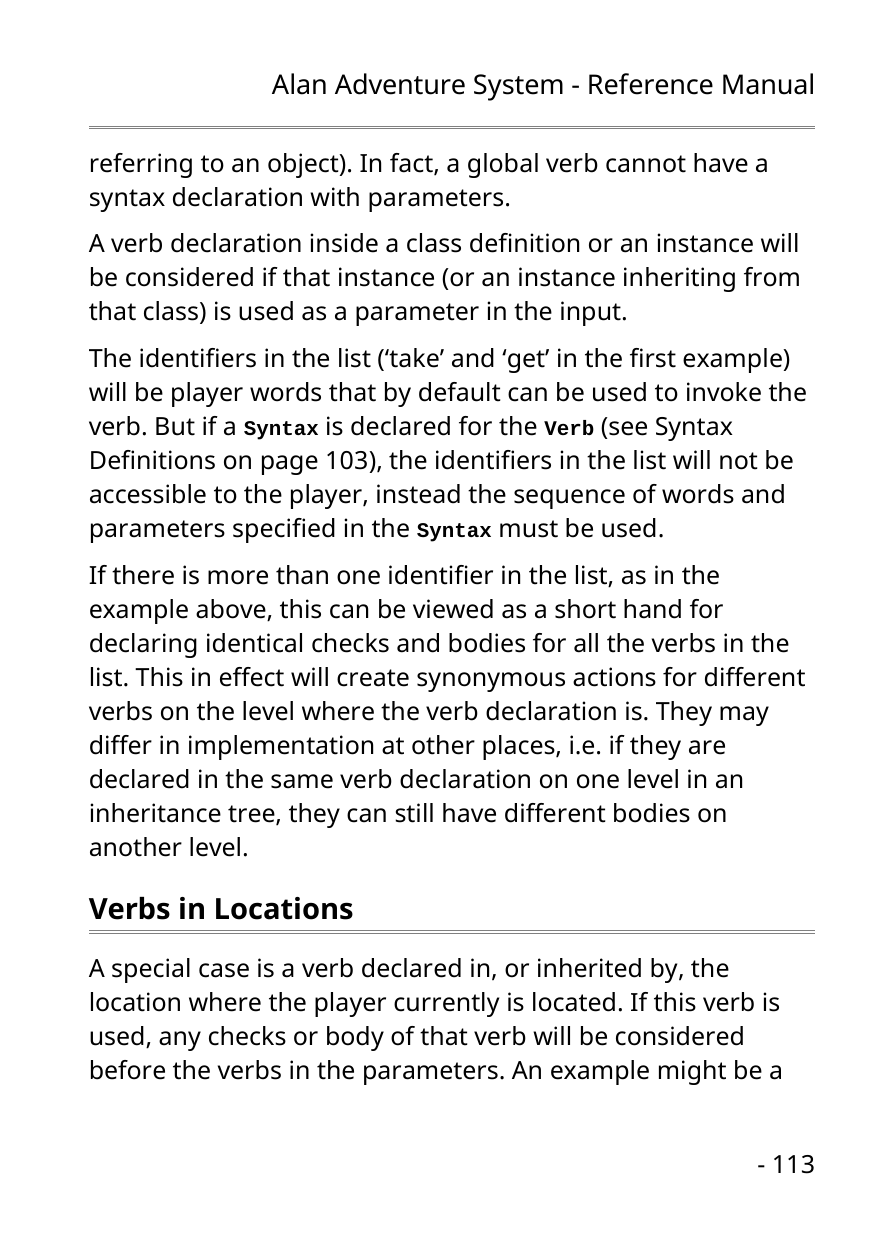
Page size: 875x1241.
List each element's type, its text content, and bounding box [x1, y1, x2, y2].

text referring to an object). In fact, a global verb cannot have a syntax declaration with parameters. [88, 146, 815, 213]
text A verb declaration inside a class definition or an instance will be considered if that instance (or an instance inheriting from that class) is used as a parameter in the input. [88, 226, 815, 328]
subtitle Verbs in Locations [88, 889, 815, 933]
text The identifiers in the list (‘take’ and ‘get’ in the first example) will be player words that by default can be used to invoke the verb. But if a Syntax is de­clared for the Verb (see Syntax Definitions on page 78), the identifiers in the list will not be accessible to the player, instead the sequence of words and param­eters specified in the Syntax must be used. [88, 341, 815, 545]
text A special case is a verb declared in, or inherited by, the location where the player currently is located. If this verb is used, any checks or body of that verb will be considered before the verbs in the parameters. An example might be a [88, 951, 815, 1087]
text If there is more than one identifier in the list, as in the example above, this can be viewed as a short hand for declaring identical checks and bodies for all the verbs in the list. This in effect will create synonymous actions for different verbs on the level where the verb declaration is. They may differ in implemen­tation at other places, i.e. if they are declared in the same verb dec­laration on one level in an inheritance tree, they can still have different bodies on another level. [88, 558, 815, 863]
